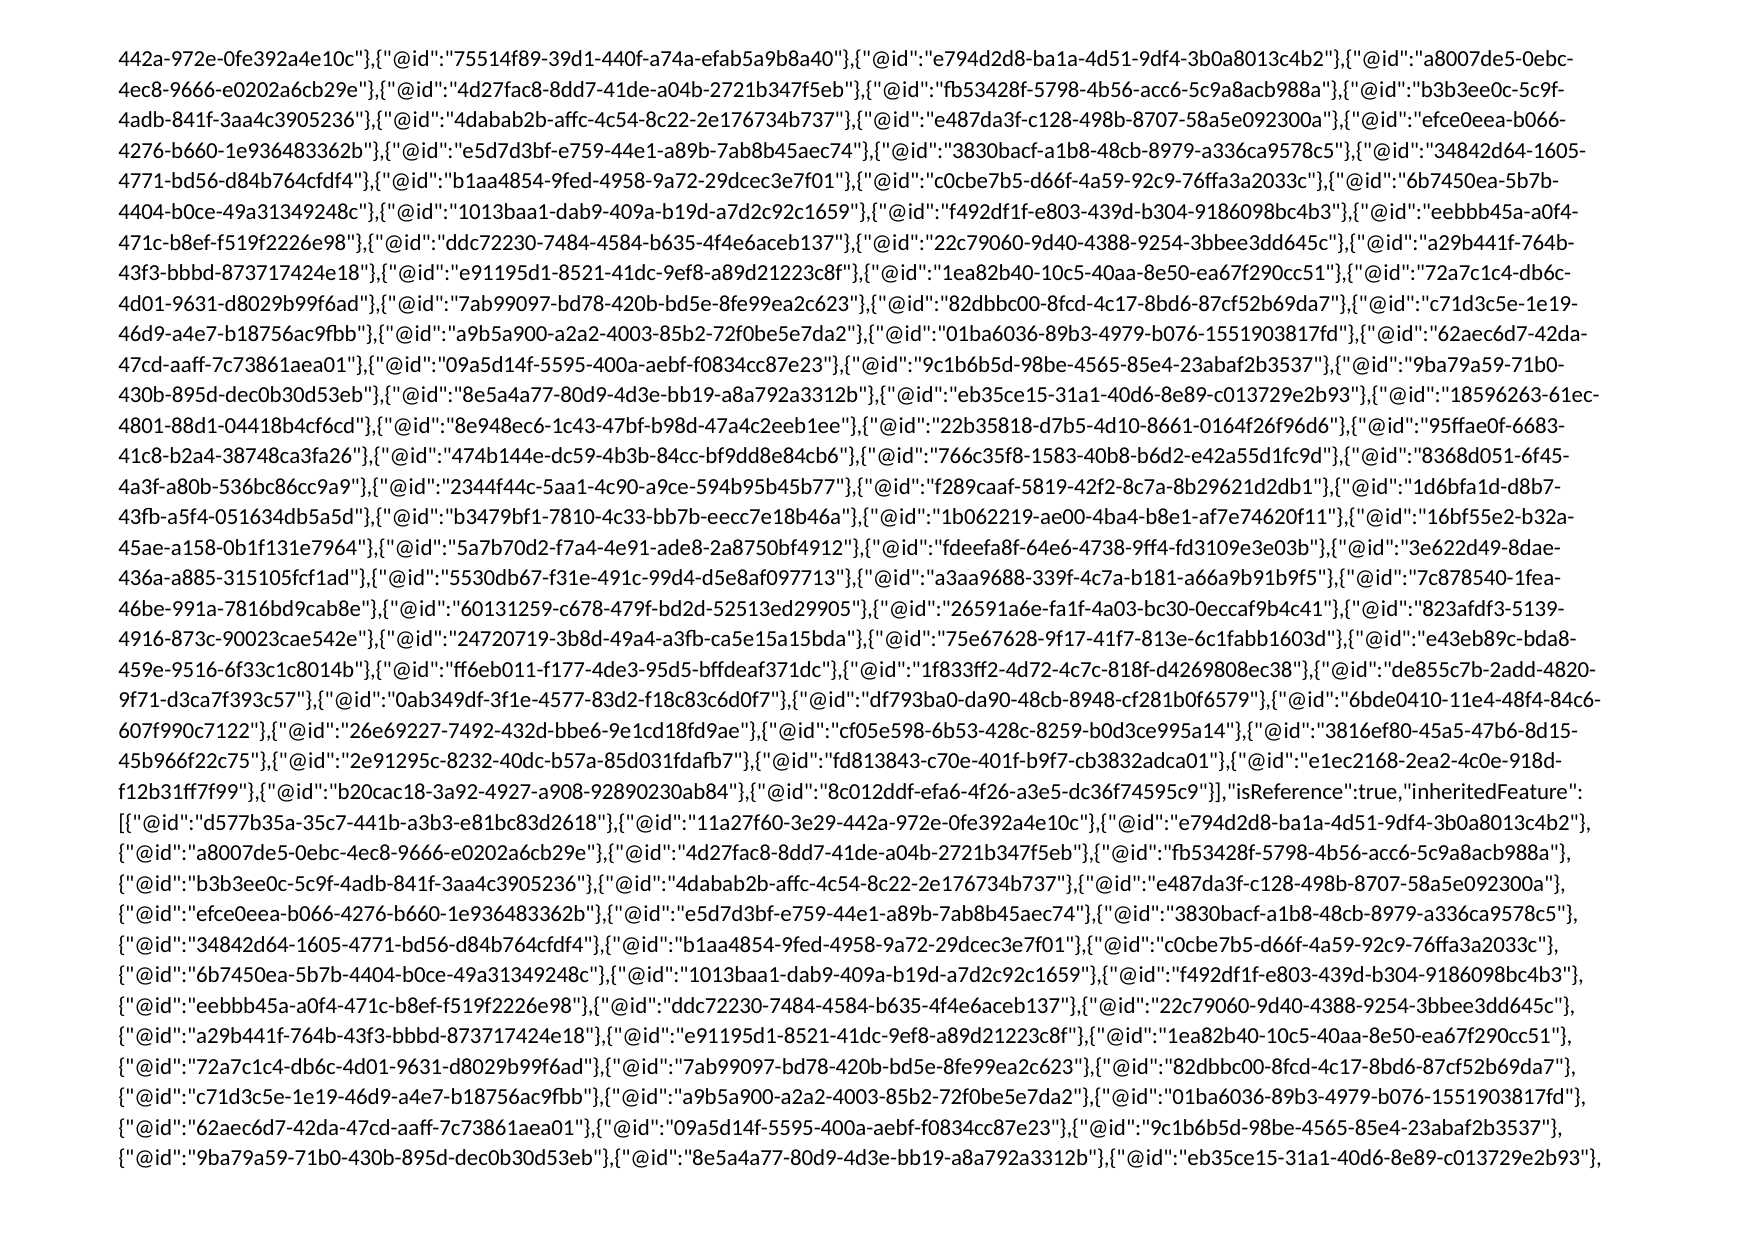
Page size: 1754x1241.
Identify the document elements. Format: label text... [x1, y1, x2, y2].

text 442a-972e-0fe392a4e10c"},{"@id":"75514f89-39d1-440f-a74a-efab5a9b8a40"},{"@id":"e794d2d8-ba1a-4d51-9df4-3b0a8013c4b2"},{"@id":"a8007de5-0ebc-4ec8-9666-e0202a6cb29e"},{"@id":"4d27fac8-8dd7-41de-a04b-2721b347f5eb"},{"@id":"fb53428f-5798-4b56-acc6-5c9a8acb988a"},{"@id":"b3b3ee0c-5c9f-4adb-841f-3aa4c3905236"},{"@id":"4dabab2b-affc-4c54-8c22-2e176734b737"},{"@id":"e487da3f-c128-498b-8707-58a5e092300a"},{"@id":"efce0eea-b066-4276-b660-1e936483362b"},{"@id":"e5d7d3bf-e759-44e1-a89b-7ab8b45aec74"},{"@id":"3830bacf-a1b8-48cb-8979-a336ca9578c5"},{"@id":"34842d64-1605-4771-bd56-d84b764cfdf4"},{"@id":"b1aa4854-9fed-4958-9a72-29dcec3e7f01"},{"@id":"c0cbe7b5-d66f-4a59-92c9-76ffa3a2033c"},{"@id":"6b7450ea-5b7b-4404-b0ce-49a31349248c"},{"@id":"1013baa1-dab9-409a-b19d-a7d2c92c1659"},{"@id":"f492df1f-e803-439d-b304-9186098bc4b3"},{"@id":"eebbb45a-a0f4-471c-b8ef-f519f2226e98"},{"@id":"ddc72230-7484-4584-b635-4f4e6aceb137"},{"@id":"22c79060-9d40-4388-9254-3bbee3dd645c"},{"@id":"a29b441f-764b-43f3-bbbd-873717424e18"},{"@id":"e91195d1-8521-41dc-9ef8-a89d21223c8f"},{"@id":"1ea82b40-10c5-40aa-8e50-ea67f290cc51"},{"@id":"72a7c1c4-db6c-4d01-9631-d8029b99f6ad"},{"@id":"7ab99097-bd78-420b-bd5e-8fe99ea2c623"},{"@id":"82dbbc00-8fcd-4c17-8bd6-87cf52b69da7"},{"@id":"c71d3c5e-1e19-46d9-a4e7-b18756ac9fbb"},{"@id":"a9b5a900-a2a2-4003-85b2-72f0be5e7da2"},{"@id":"01ba6036-89b3-4979-b076-1551903817fd"},{"@id":"62aec6d7-42da-47cd-aaff-7c73861aea01"},{"@id":"09a5d14f-5595-400a-aebf-f0834cc87e23"},{"@id":"9c1b6b5d-98be-4565-85e4-23abaf2b3537"},{"@id":"9ba79a59-71b0-430b-895d-dec0b30d53eb"},{"@id":"8e5a4a77-80d9-4d3e-bb19-a8a792a3312b"},{"@id":"eb35ce15-31a1-40d6-8e89-c013729e2b93"},{"@id":"18596263-61ec-4801-88d1-04418b4cf6cd"},{"@id":"8e948ec6-1c43-47bf-b98d-47a4c2eeb1ee"},{"@id":"22b35818-d7b5-4d10-8661-0164f26f96d6"},{"@id":"95ffae0f-6683-41c8-b2a4-38748ca3fa26"},{"@id":"474b144e-dc59-4b3b-84cc-bf9dd8e84cb6"},{"@id":"766c35f8-1583-40b8-b6d2-e42a55d1fc9d"},{"@id":"8368d051-6f45-4a3f-a80b-536bc86cc9a9"},{"@id":"2344f44c-5aa1-4c90-a9ce-594b95b45b77"},{"@id":"f289caaf-5819-42f2-8c7a-8b29621d2db1"},{"@id":"1d6bfa1d-d8b7-43fb-a5f4-051634db5a5d"},{"@id":"b3479bf1-7810-4c33-bb7b-eecc7e18b46a"},{"@id":"1b062219-ae00-4ba4-b8e1-af7e74620f11"},{"@id":"16bf55e2-b32a-45ae-a158-0b1f131e7964"},{"@id":"5a7b70d2-f7a4-4e91-ade8-2a8750bf4912"},{"@id":"fdeefa8f-64e6-4738-9ff4-fd3109e3e03b"},{"@id":"3e622d49-8dae-436a-a885-315105fcf1ad"},{"@id":"5530db67-f31e-491c-99d4-d5e8af097713"},{"@id":"a3aa9688-339f-4c7a-b181-a66a9b91b9f5"},{"@id":"7c878540-1fea-46be-991a-7816bd9cab8e"},{"@id":"60131259-c678-479f-bd2d-52513ed29905"},{"@id":"26591a6e-fa1f-4a03-bc30-0eccaf9b4c41"},{"@id":"823afdf3-5139-4916-873c-90023cae542e"},{"@id":"24720719-3b8d-49a4-a3fb-ca5e15a15bda"},{"@id":"75e67628-9f17-41f7-813e-6c1fabb1603d"},{"@id":"e43eb89c-bda8-459e-9516-6f33c1c8014b"},{"@id":"ff6eb011-f177-4de3-95d5-bffdeaf371dc"},{"@id":"1f833ff2-4d72-4c7c-818f-d4269808ec38"},{"@id":"de855c7b-2add-4820-9f71-d3ca7f393c57"},{"@id":"0ab349df-3f1e-4577-83d2-f18c83c6d0f7"},{"@id":"df793ba0-da90-48cb-8948-cf281b0f6579"},{"@id":"6bde0410-11e4-48f4-84c6-607f990c7122"},{"@id":"26e69227-7492-432d-bbe6-9e1cd18fd9ae"},{"@id":"cf05e598-6b53-428c-8259-b0d3ce995a14"},{"@id":"3816ef80-45a5-47b6-8d15-45b966f22c75"},{"@id":"2e91295c-8232-40dc-b57a-85d031fdafb7"},{"@id":"fd813843-c70e-401f-b9f7-cb3832adca01"},{"@id":"e1ec2168-2ea2-4c0e-918d-f12b31ff7f99"},{"@id":"b20cac18-3a92-4927-a908-92890230ab84"},{"@id":"8c012ddf-efa6-4f26-a3e5-dc36f74595c9"}],"isReference":true,"inheritedFeature":[{"@id":"d577b35a-35c7-441b-a3b3-e81bc83d2618"},{"@id":"11a27f60-3e29-442a-972e-0fe392a4e10c"},{"@id":"e794d2d8-ba1a-4d51-9df4-3b0a8013c4b2"},{"@id":"a8007de5-0ebc-4ec8-9666-e0202a6cb29e"},{"@id":"4d27fac8-8dd7-41de-a04b-2721b347f5eb"},{"@id":"fb53428f-5798-4b56-acc6-5c9a8acb988a"},{"@id":"b3b3ee0c-5c9f-4adb-841f-3aa4c3905236"},{"@id":"4dabab2b-affc-4c54-8c22-2e176734b737"},{"@id":"e487da3f-c128-498b-8707-58a5e092300a"},{"@id":"efce0eea-b066-4276-b660-1e936483362b"},{"@id":"e5d7d3bf-e759-44e1-a89b-7ab8b45aec74"},{"@id":"3830bacf-a1b8-48cb-8979-a336ca9578c5"},{"@id":"34842d64-1605-4771-bd56-d84b764cfdf4"},{"@id":"b1aa4854-9fed-4958-9a72-29dcec3e7f01"},{"@id":"c0cbe7b5-d66f-4a59-92c9-76ffa3a2033c"},{"@id":"6b7450ea-5b7b-4404-b0ce-49a31349248c"},{"@id":"1013baa1-dab9-409a-b19d-a7d2c92c1659"},{"@id":"f492df1f-e803-439d-b304-9186098bc4b3"},{"@id":"eebbb45a-a0f4-471c-b8ef-f519f2226e98"},{"@id":"ddc72230-7484-4584-b635-4f4e6aceb137"},{"@id":"22c79060-9d40-4388-9254-3bbee3dd645c"},{"@id":"a29b441f-764b-43f3-bbbd-873717424e18"},{"@id":"e91195d1-8521-41dc-9ef8-a89d21223c8f"},{"@id":"1ea82b40-10c5-40aa-8e50-ea67f290cc51"},{"@id":"72a7c1c4-db6c-4d01-9631-d8029b99f6ad"},{"@id":"7ab99097-bd78-420b-bd5e-8fe99ea2c623"},{"@id":"82dbbc00-8fcd-4c17-8bd6-87cf52b69da7"},{"@id":"c71d3c5e-1e19-46d9-a4e7-b18756ac9fbb"},{"@id":"a9b5a900-a2a2-4003-85b2-72f0be5e7da2"},{"@id":"01ba6036-89b3-4979-b076-1551903817fd"},{"@id":"62aec6d7-42da-47cd-aaff-7c73861aea01"},{"@id":"09a5d14f-5595-400a-aebf-f0834cc87e23"},{"@id":"9c1b6b5d-98be-4565-85e4-23abaf2b3537"},{"@id":"9ba79a59-71b0-430b-895d-dec0b30d53eb"},{"@id":"8e5a4a77-80d9-4d3e-bb19-a8a792a3312b"},{"@id":"eb35ce15-31a1-40d6-8e89-c013729e2b93"}, [118, 44, 1606, 1172]
